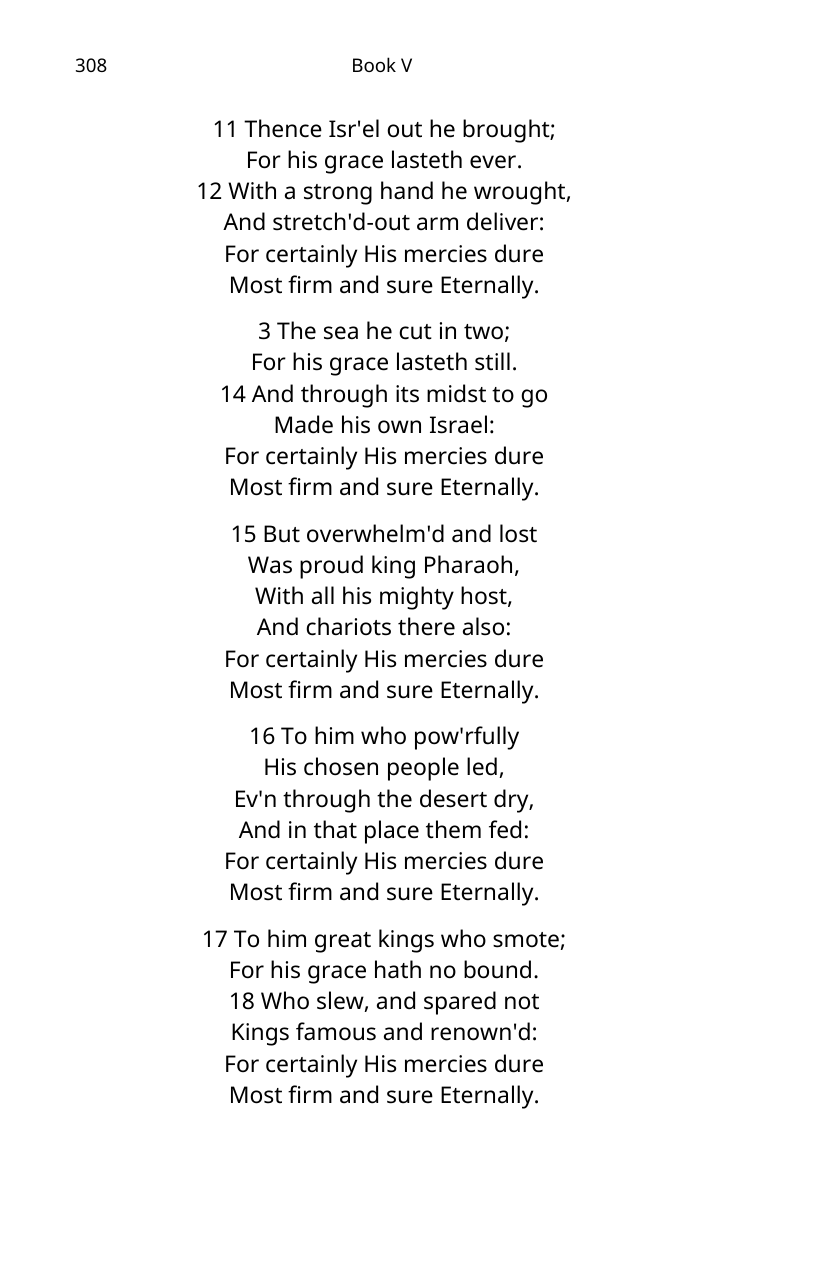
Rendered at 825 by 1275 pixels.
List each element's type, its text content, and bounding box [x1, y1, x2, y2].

text 15 But overwhelm'd and lost Was proud king Pharaoh, With all his mighty host, And chariots there also: For certainly His mercies dure Most firm and sure Eternally. [75, 517, 693, 705]
text 16 To him who pow'rfully His chosen people led, Ev'n through the desert dry, And in that place them fed: For certainly His mercies dure Most firm and sure Eternally. [75, 720, 693, 907]
text 11 Thence Isr'el out he brought; For his grace lasteth ever. 12 With a strong hand he wrought, And stretch'd-out arm deliver: For certainly His mercies dure Most firm and sure Eternally. [75, 112, 693, 300]
text 3 The sea he cut in two; For his grace lasteth still. 14 And through its midst to go Made his own Israel: For certainly His mercies dure Most firm and sure Eternally. [75, 315, 693, 502]
text 17 To him great kings who smote; For his grace hath no bound. 18 Who slew, and spared not Kings famous and renown'd: For certainly His mercies dure Most firm and sure Eternally. [75, 922, 693, 1110]
